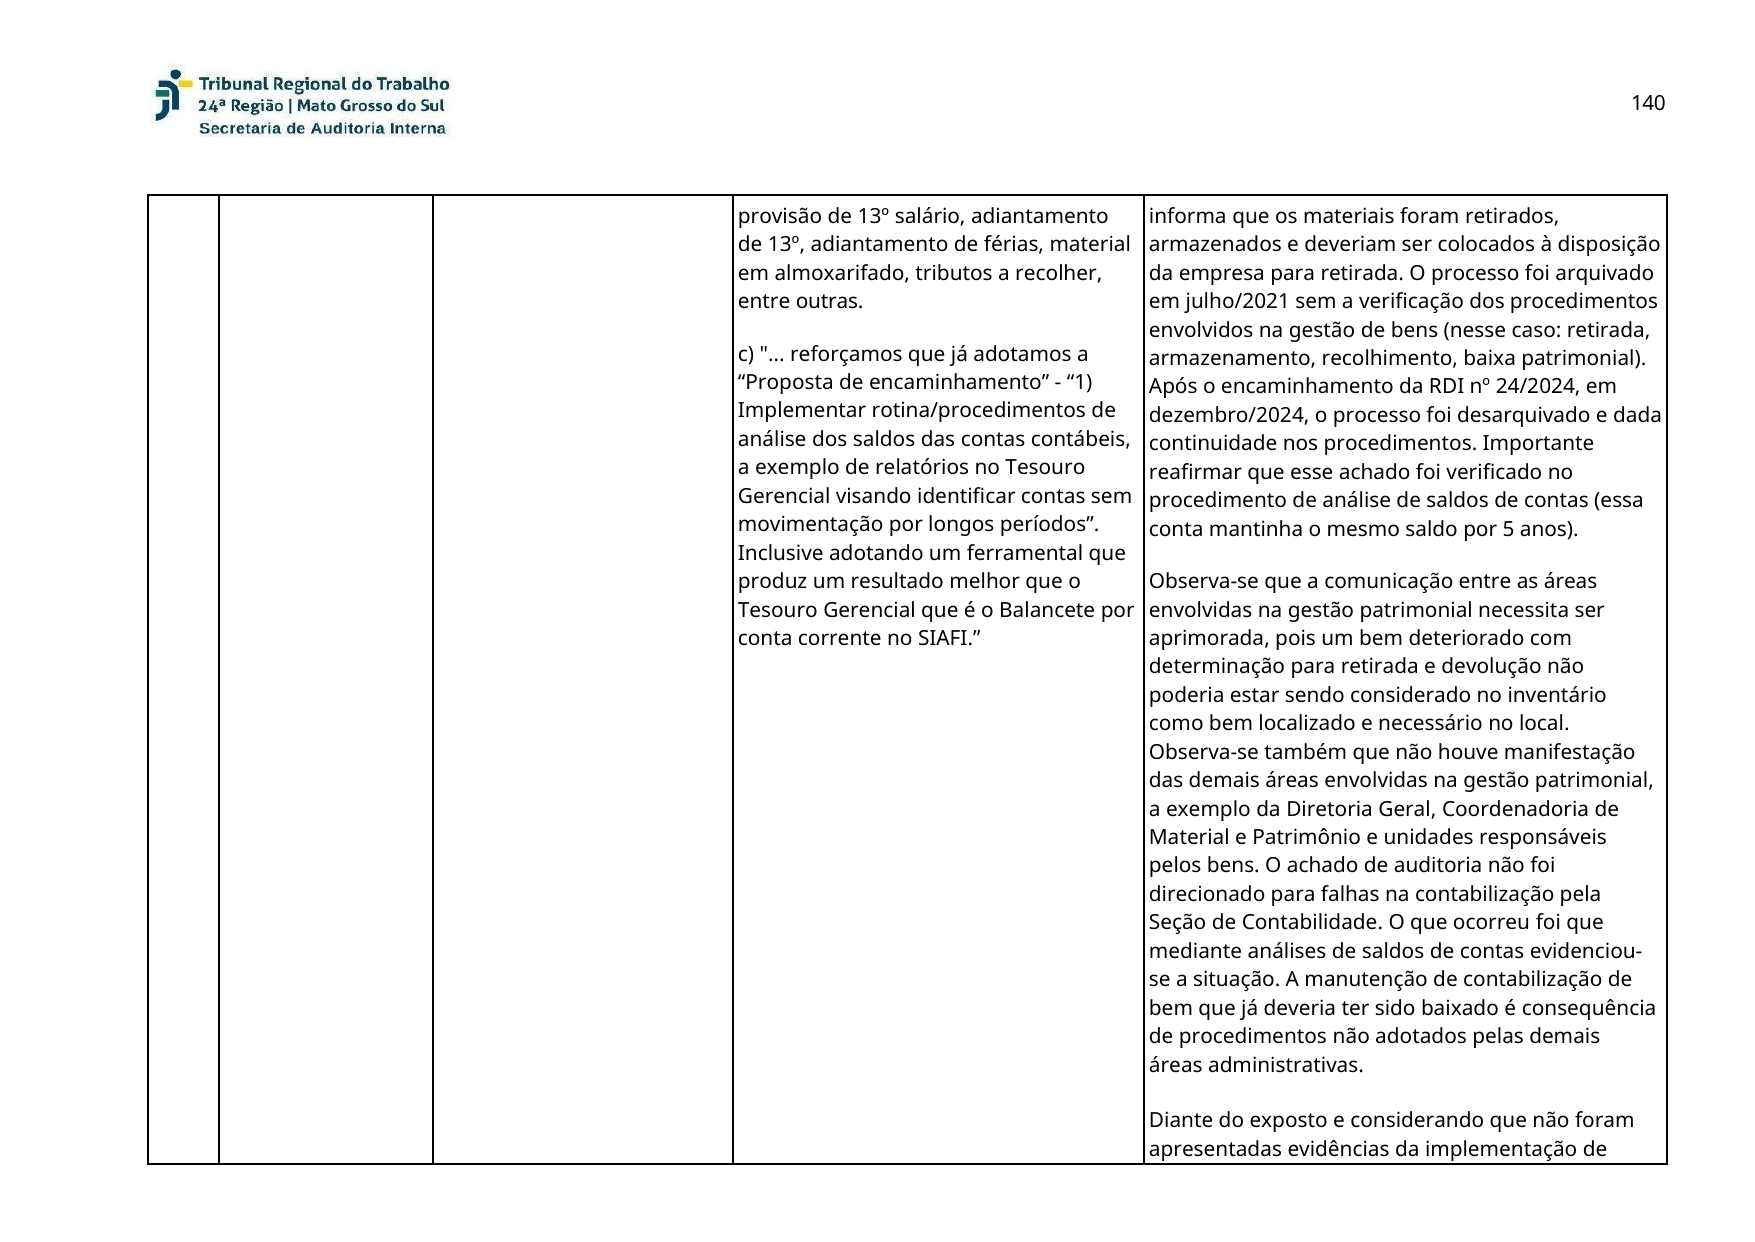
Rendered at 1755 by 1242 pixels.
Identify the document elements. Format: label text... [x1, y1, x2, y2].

table_header [149, 196, 218, 1162]
table_header provisão de 13º salário, adiantamento de 13º, adiantamento de férias, material em almoxarifado, tributos a recolher, entre outras. c) "... reforçamos que já adotamos a “Proposta de encaminhamento” - “1) Implementar rotina/procedimentos de análise dos saldos das contas contábeis, a exemplo de relatórios no Tesouro Gerencial visando identificar contas sem movimentação por longos períodos”. Inclusive adotando um ferramental que produz um resultado melhor que o Tesouro Gerencial que é o Balancete por conta corrente no SIAFI.” [734, 196, 1143, 1162]
table_header [220, 196, 432, 1162]
table_header informa que os materiais foram retirados, armazenados e deveriam ser colocados à disposição da empresa para retirada. O processo foi arquivado em julho/2021 sem a verificação dos procedimentos envolvidos na gestão de bens (nesse caso: retirada, armazenamento, recolhimento, baixa patrimonial). Após o encaminhamento da RDI nº 24/2024, em dezembro/2024, o processo foi desarquivado e dada continuidade nos procedimentos. Importante reafirmar que esse achado foi verificado no procedimento de análise de saldos de contas (essa conta mantinha o mesmo saldo por 5 anos). Observa-se que a comunicação entre as áreas envolvidas na gestão patrimonial necessita ser aprimorada, pois um bem deteriorado com determinação para retirada e devolução não poderia estar sendo considerado no inventário como bem localizado e necessário no local. Observa-se também que não houve manifestação das demais áreas envolvidas na gestão patrimonial, a exemplo da Diretoria Geral, Coordenadoria de Material e Patrimônio e unidades responsáveis pelos bens. O achado de auditoria não foi direcionado para falhas na contabilização pela Seção de Contabilidade. O que ocorreu foi que mediante análises de saldos de contas evidenciou-se a situação. A manutenção de contabilização de bem que já deveria ter sido baixado é consequência de procedimentos não adotados pelas demais áreas administrativas. Diante do exposto e considerando que não foram apresentadas evidências da implementação de [1145, 196, 1666, 1162]
table_header [434, 196, 732, 1162]
